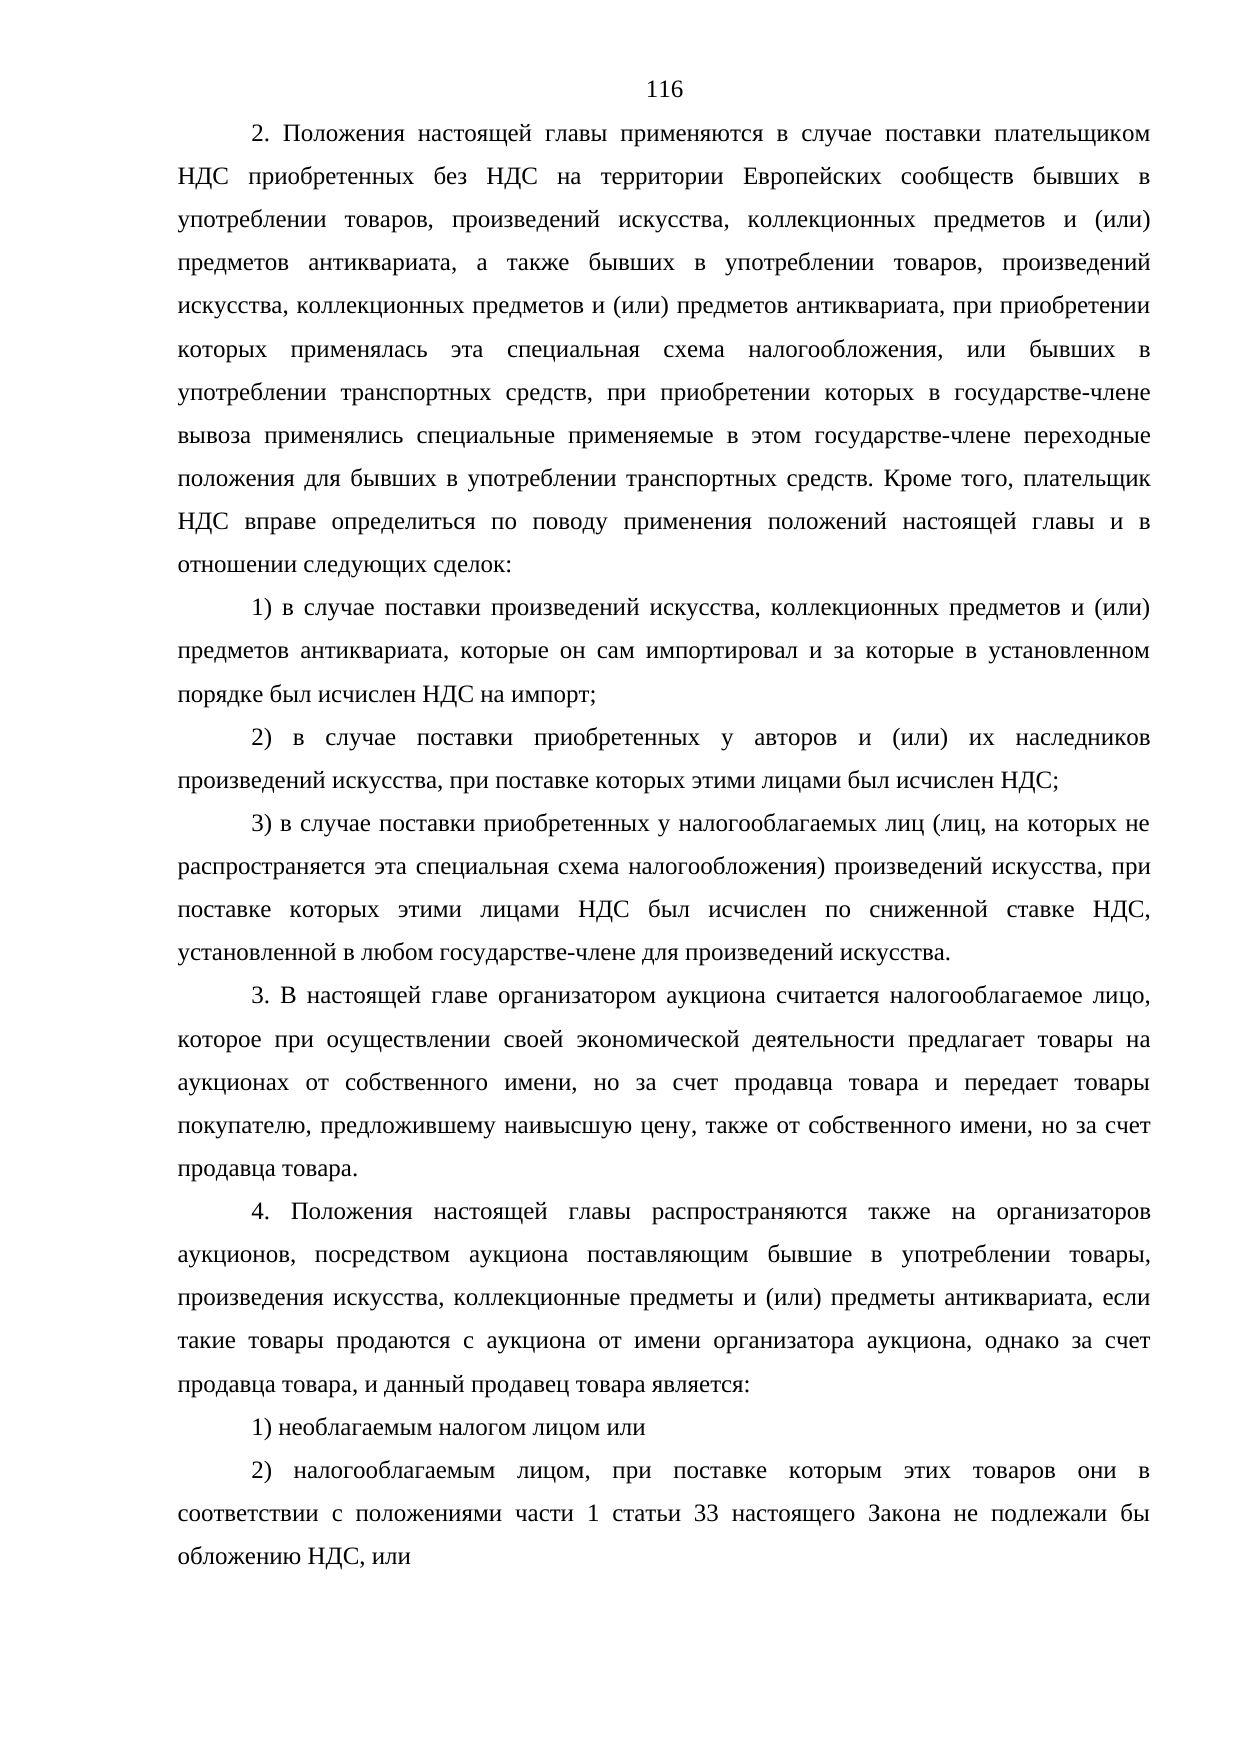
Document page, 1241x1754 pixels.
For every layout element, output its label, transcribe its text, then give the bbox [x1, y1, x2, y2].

text 1) необлагаемым налогом лицом или [177, 1412, 1152, 1441]
text 2. Положения настоящей главы применяются в случае поставки плательщиком НДС приобретенных без НДС на территории Европейских сообществ бывших в употреблении товаров, произведений искусства, коллекционных предметов и (или) предметов антиквариата, а также бывших в употреблении товаров, произведений искусства, коллекционных предметов и (или) предметов антиквариата, при приобретении которых применялась эта специальная схема налогообложения, или бывших в употреблении транспортных средств, при приобретении которых в государстве-члене вывоза применялись специальные применяемые в этом государстве-члене переходные положения для бывших в употреблении транспортных средств. Кроме того, плательщик НДС вправе определиться по поводу применения положений настоящей главы и в отношении следующих сделок: [177, 118, 1152, 578]
text 2) налогооблагаемым лицом, при поставке которым этих товаров они в соответствии с положениями части 1 статьи 33 настоящего Закона не подлежали бы обложению НДС, или [177, 1455, 1152, 1570]
text 4. Положения настоящей главы распространяются также на организаторов аукционов, посредством аукциона поставляющим бывшие в употреблении товары, произведения искусства, коллекционные предметы и (или) предметы антиквариата, если такие товары продаются с аукциона от имени организатора аукциона, однако за счет продавца товара, и данный продавец товара является: [177, 1196, 1152, 1397]
text 2) в случае поставки приобретенных у авторов и (или) их наследников произведений искусства, при поставке которых этими лицами был исчислен НДС; [177, 722, 1152, 794]
text 3. В настоящей главе организатором аукциона считается налогооблагаемое лицо, которое при осуществлении своей экономической деятельности предлагает товары на аукционах от собственного имени, но за счет продавца товара и передает товары покупателю, предложившему наивысшую цену, также от собственного имени, но за счет продавца товара. [177, 981, 1152, 1182]
text 1) в случае поставки произведений искусства, коллекционных предметов и (или) предметов антиквариата, которые он сам импортировал и за которые в установленном порядке был исчислен НДС на импорт; [177, 592, 1152, 707]
text 3) в случае поставки приобретенных у налогооблагаемых лиц (лиц, на которых не распространяется эта специальная схема налогообложения) произведений искусства, при поставке которых этими лицами НДС был исчислен по сниженной ставке НДС, установленной в любом государстве-члене для произведений искусства. [177, 808, 1152, 966]
